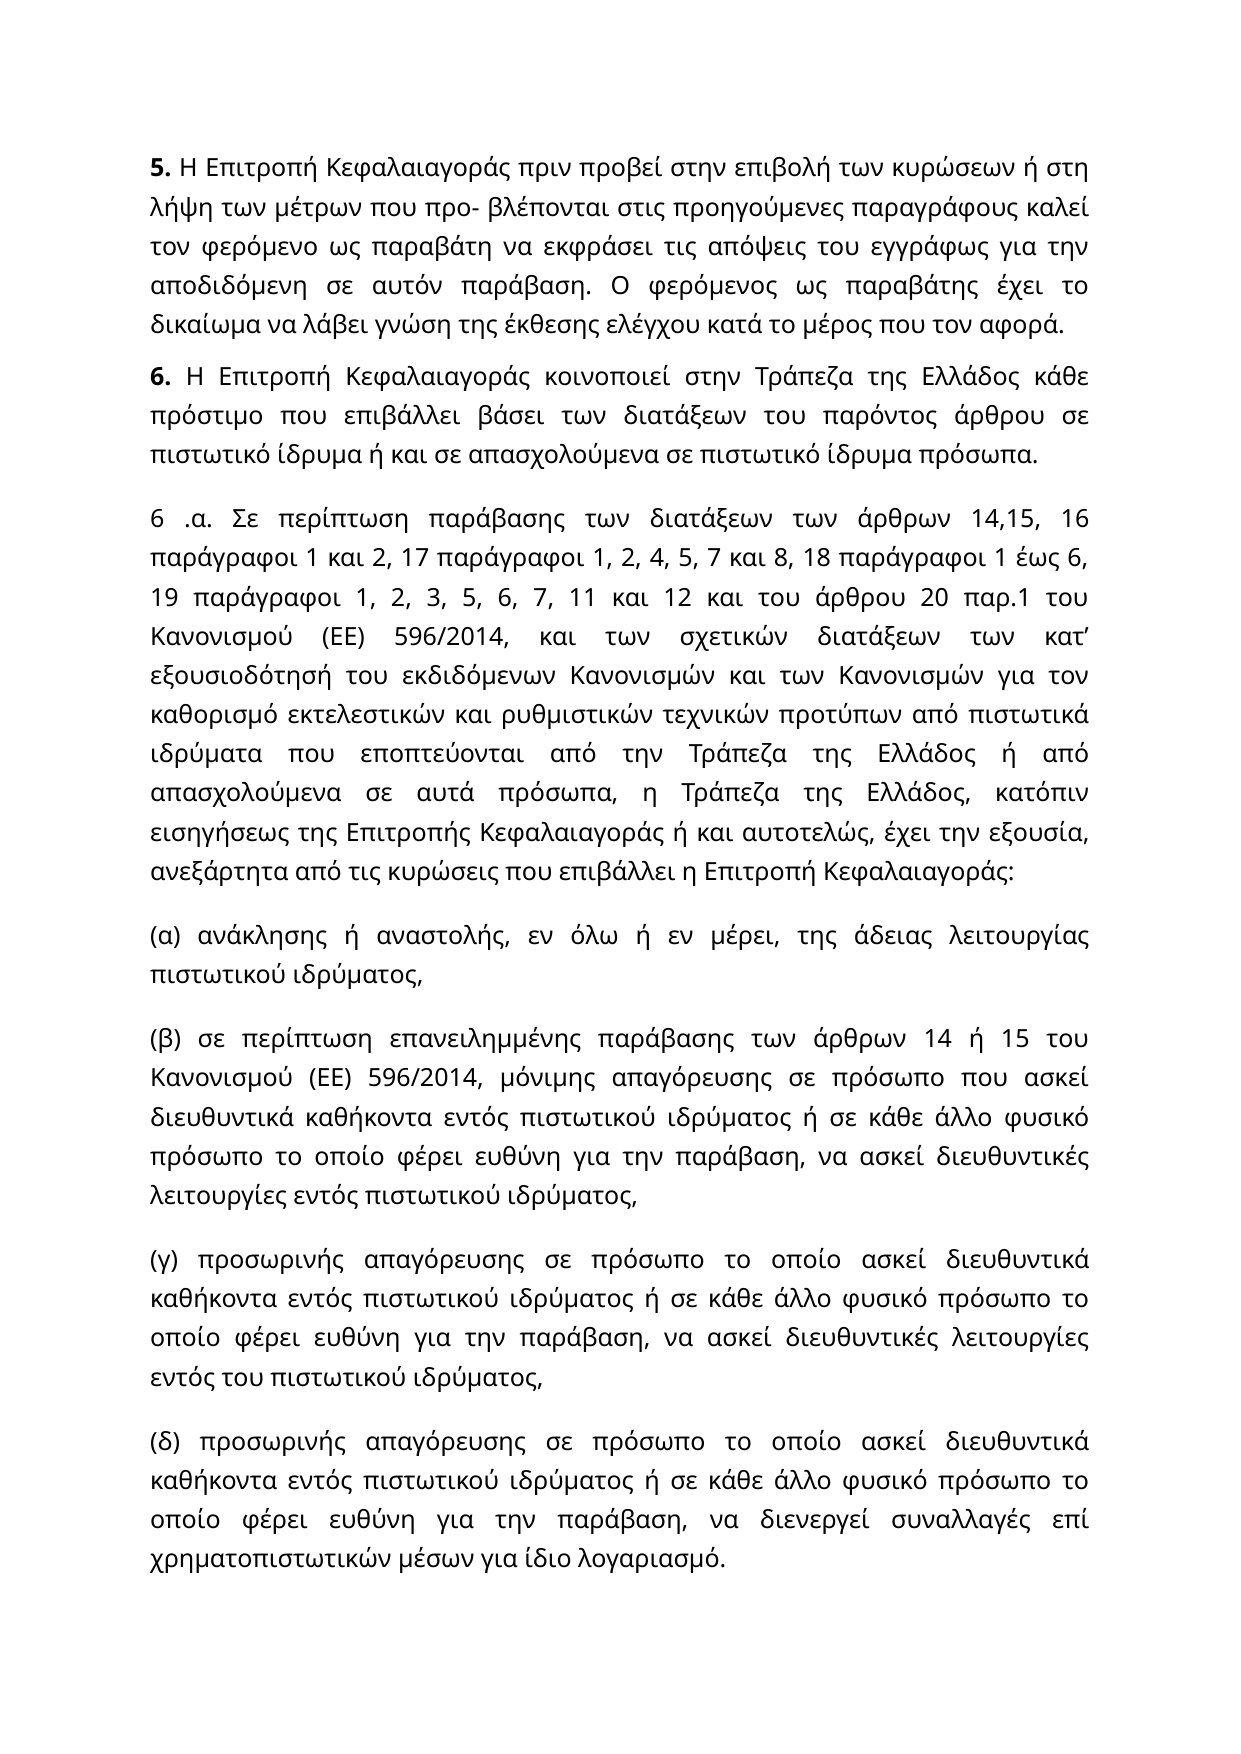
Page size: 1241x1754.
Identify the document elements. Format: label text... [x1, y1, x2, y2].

text (δ) προσωρινής απαγόρευσης σε πρόσωπο το οποίο ασκεί διευθυντικά καθήκοντα εντός πιστωτικού ιδρύματος ή σε κάθε άλλο φυσικό πρόσωπο το οποίο φέρει ευθύνη για την παράβαση, να διενεργεί συναλλαγές επί χρηματοπιστωτικών μέσων για ίδιο λογαριασμό. [150, 1423, 1090, 1575]
text 6 .α. Σε περίπτωση παράβασης των διατάξεων των άρθρων 14,15, 16 παράγραφοι 1 και 2, 17 παράγραφοι 1, 2, 4, 5, 7 και 8, 18 παράγραφοι 1 έως 6, 19 παράγραφοι 1, 2, 3, 5, 6, 7, 11 και 12 και του άρθρου 20 παρ.1 του Κανονισμού (ΕΕ) 596/2014, και των σχετικών διατάξεων των κατ’ εξουσιοδότησή του εκδιδόμενων Κανονισμών και των Κανονισμών για τον καθορισμό εκτελεστικών και ρυθμιστικών τεχνικών προτύπων από πιστωτικά ιδρύματα που εποπτεύονται από την Τράπεζα της Ελλάδος ή από απασχολούμενα σε αυτά πρόσωπα, η Τράπεζα της Ελλάδος, κατόπιν εισηγήσεως της Επιτροπής Κεφαλαιαγοράς ή και αυτοτελώς, έχει την εξουσία, ανεξάρτητα από τις κυρώσεις που επιβάλλει η Επιτροπή Κεφαλαιαγοράς: [150, 501, 1090, 887]
text 5. Η Επιτροπή Κεφαλαιαγοράς πριν προβεί στην επιβολή των κυρώσεων ή στη λήψη των μέτρων που προ- βλέπονται στις προηγούμενες παραγράφους καλεί τον φερόμενο ως παραβάτη να εκφράσει τις απόψεις του εγγράφως για την αποδιδόμενη σε αυτόν παράβαση. Ο φερόμενος ως παραβάτης έχει το δικαίωμα να λάβει γνώση της έκθεσης ελέγχου κατά το μέρος που τον αφορά. [150, 150, 1090, 341]
text (α) ανάκλησης ή αναστολής, εν όλω ή εν μέρει, της άδειας λειτουργίας πιστωτικού ιδρύματος, [150, 917, 1090, 991]
text (γ) προσωρινής απαγόρευσης σε πρόσωπο το οποίο ασκεί διευθυντικά καθήκοντα εντός πιστωτικού ιδρύματος ή σε κάθε άλλο φυσικό πρόσωπο το οποίο φέρει ευθύνη για την παράβαση, να ασκεί διευθυντικές λειτουργίες εντός του πιστωτικού ιδρύματος, [150, 1242, 1090, 1393]
text (β) σε περίπτωση επανειλημμένης παράβασης των άρθρων 14 ή 15 του Κανονισμού (ΕΕ) 596/2014, μόνιμης απαγόρευσης σε πρόσωπο που ασκεί διευθυντικά καθήκοντα εντός πιστωτικού ιδρύματος ή σε κάθε άλλο φυσικό πρόσωπο το οποίο φέρει ευθύνη για την παράβαση, να ασκεί διευθυντικές λειτουργίες εντός πιστωτικού ιδρύματος, [150, 1021, 1090, 1212]
text 6. Η Επιτροπή Κεφαλαιαγοράς κοινοποιεί στην Τράπεζα της Ελλάδος κάθε πρόστιμο που επιβάλλει βάσει των διατάξεων του παρόντος άρθρου σε πιστωτικό ίδρυμα ή και σε απασχολούμενα σε πιστωτικό ίδρυμα πρόσωπα. [150, 358, 1090, 471]
